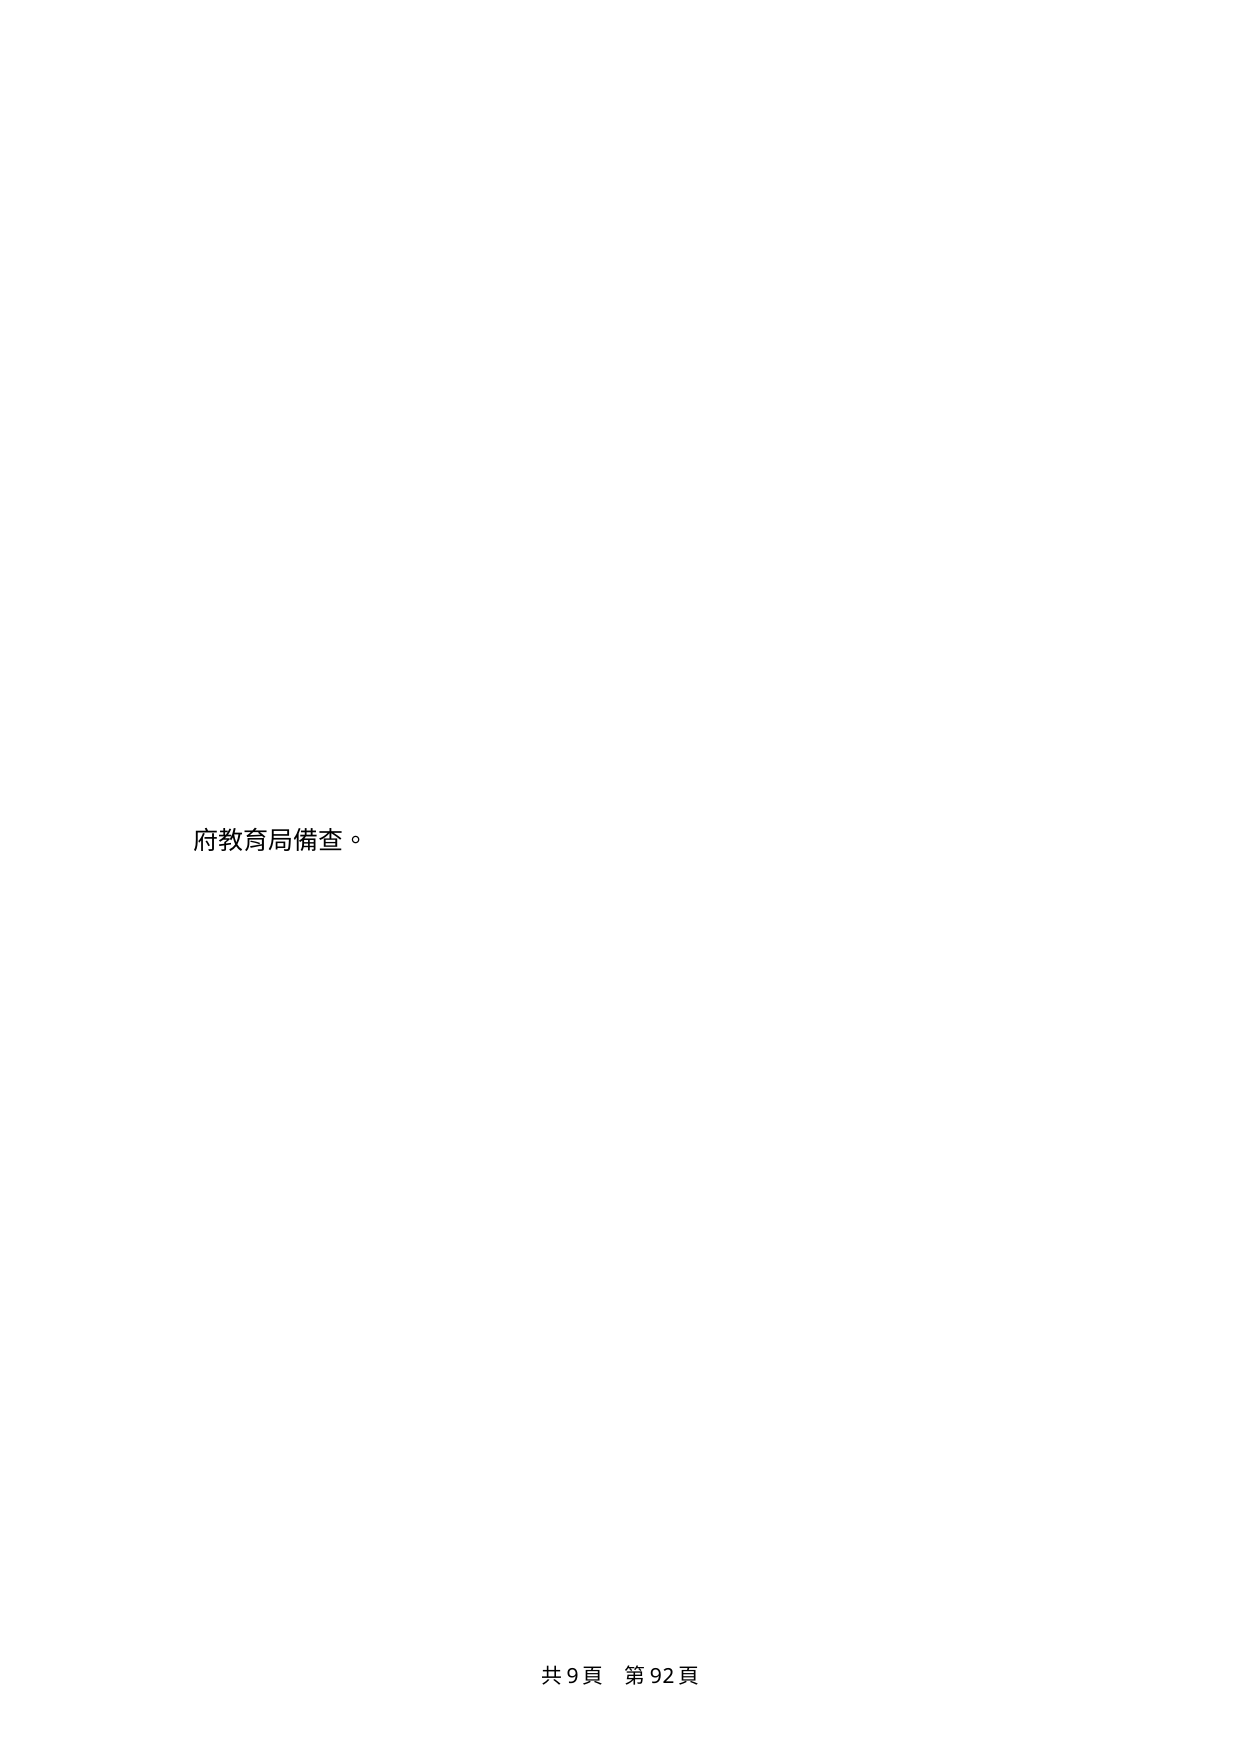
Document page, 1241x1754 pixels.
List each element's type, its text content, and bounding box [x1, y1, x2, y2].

text 府教育局備查。 [118, 797, 1122, 859]
